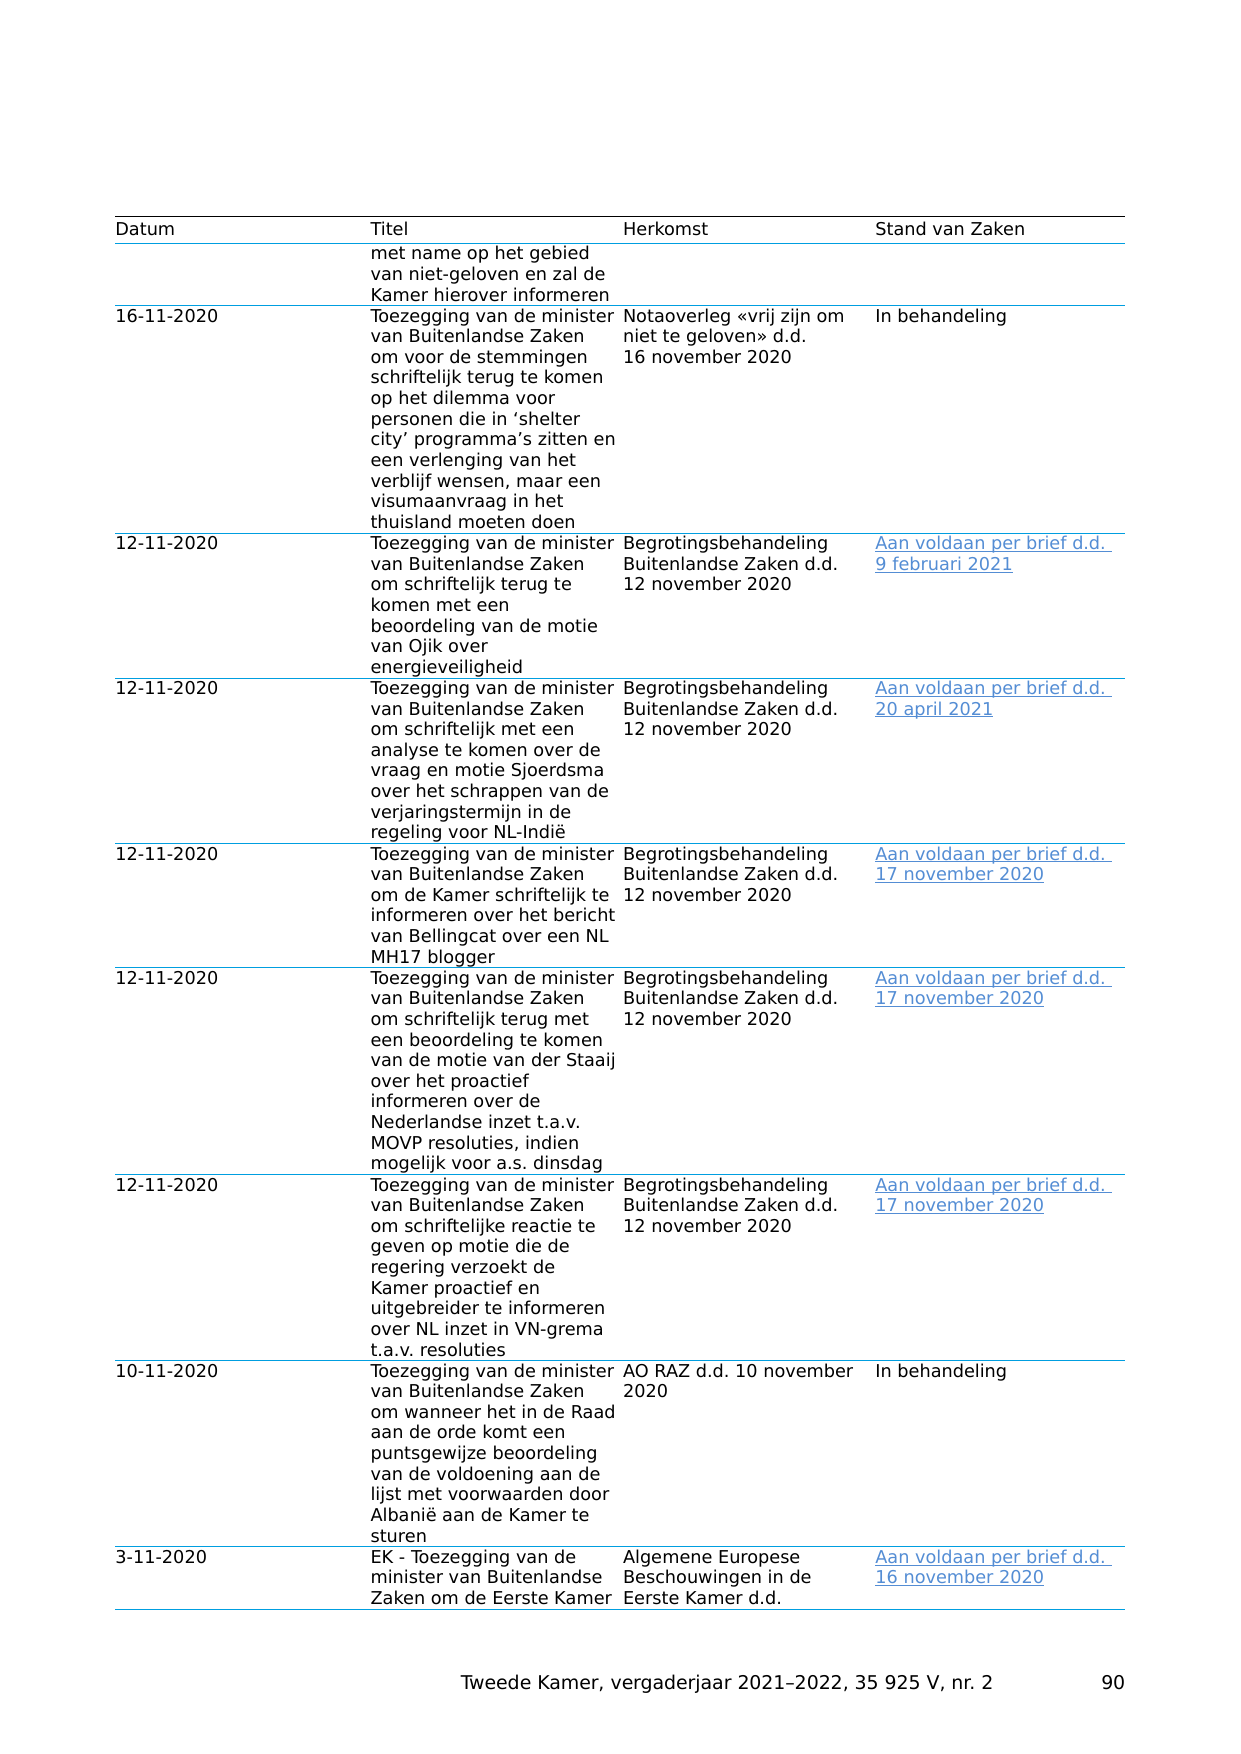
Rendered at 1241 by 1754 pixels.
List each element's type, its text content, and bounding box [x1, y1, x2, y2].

table_header Door bewindslieden gedane toezeggingen, parlementaire jaar 2020-2021 [115, 191, 1125, 216]
table_cell [620, 244, 872, 305]
table_cell 12-11-2020 [115, 679, 367, 843]
table_cell met name op het gebied van niet-geloven en zal de Kamer hierover informeren [368, 244, 620, 305]
table_cell 10-11-2020 [115, 1361, 367, 1546]
table_cell Toezegging van de minister van Buitenlandse Zaken om schriftelijk terug te komen met een beoordeling van de motie van Ojik over energieveiligheid [368, 534, 620, 677]
table_cell 12-11-2020 [115, 968, 367, 1174]
table_cell Aan voldaan per brief d.d. 9 februari 2021 [872, 534, 1125, 677]
table_cell Titel [368, 217, 620, 243]
table_cell In behandeling [872, 306, 1125, 532]
table_cell [115, 244, 367, 305]
table_cell [872, 244, 1125, 305]
table_cell Datum [115, 217, 367, 243]
table_cell Aan voldaan per brief d.d. 20 april 2021 [872, 679, 1125, 843]
table_cell In behandeling [872, 1361, 1125, 1546]
table_cell Begrotingsbehandeling Buitenlandse Zaken d.d. 12 november 2020 [620, 534, 872, 677]
table_cell 12-11-2020 [115, 844, 367, 967]
table_cell Aan voldaan per brief d.d. 17 november 2020 [872, 968, 1125, 1174]
table_cell Algemene Europese Beschouwingen in de Eerste Kamer d.d. [620, 1547, 872, 1609]
table_cell Aan voldaan per brief d.d. 17 november 2020 [872, 844, 1125, 967]
table_cell Aan voldaan per brief d.d. 16 november 2020 [872, 1547, 1125, 1609]
table_cell Stand van Zaken [872, 217, 1125, 243]
table_cell Toezegging van de minister van Buitenlandse Zaken om de Kamer schriftelijk te informeren over het bericht van Bellingcat over een NL MH17 blogger [368, 844, 620, 967]
table_cell 16-11-2020 [115, 306, 367, 532]
table_cell 12-11-2020 [115, 534, 367, 677]
table_cell Begrotingsbehandeling Buitenlandse Zaken d.d. 12 november 2020 [620, 968, 872, 1174]
table_cell AO RAZ d.d. 10 november 2020 [620, 1361, 872, 1546]
table_cell Begrotingsbehandeling Buitenlandse Zaken d.d. 12 november 2020 [620, 844, 872, 967]
table_cell 3-11-2020 [115, 1547, 367, 1609]
table_cell Toezegging van de minister van Buitenlandse Zaken om schriftelijke reactie te geven op motie die de regering verzoekt de Kamer proactief en uitgebreider te informeren over NL inzet in VN-grema t.a.v. resoluties [368, 1175, 620, 1360]
table_cell Begrotingsbehandeling Buitenlandse Zaken d.d. 12 november 2020 [620, 679, 872, 843]
table_cell Toezegging van de minister van Buitenlandse Zaken om wanneer het in de Raad aan de orde komt een puntsgewijze beoordeling van de voldoening aan de lijst met voorwaarden door Albanië aan de Kamer te sturen [368, 1361, 620, 1546]
table_cell Herkomst [620, 217, 872, 243]
table_cell Toezegging van de minister van Buitenlandse Zaken om schriftelijk met een analyse te komen over de vraag en motie Sjoerdsma over het schrappen van de verjaringstermijn in de regeling voor NL-Indië [368, 679, 620, 843]
table_cell 12-11-2020 [115, 1175, 367, 1360]
table_cell Aan voldaan per brief d.d. 17 november 2020 [872, 1175, 1125, 1360]
table_cell Toezegging van de minister van Buitenlandse Zaken om schriftelijk terug met een beoordeling te komen van de motie van der Staaij over het proactief informeren over de Nederlandse inzet t.a.v. MOVP resoluties, indien mogelijk voor a.s. dinsdag [368, 968, 620, 1174]
table_cell Notaoverleg «vrij zijn om niet te geloven» d.d. 16 november 2020 [620, 306, 872, 532]
table_cell EK - Toezegging van de minister van Buitenlandse Zaken om de Eerste Kamer [368, 1547, 620, 1609]
table_cell Toezegging van de minister van Buitenlandse Zaken om voor de stemmingen schriftelijk terug te komen op het dilemma voor personen die in ‘shelter city’ programma’s zitten en een verlenging van het verblijf wensen, maar een visumaanvraag in het thuisland moeten doen [368, 306, 620, 532]
table_cell Begrotingsbehandeling Buitenlandse Zaken d.d. 12 november 2020 [620, 1175, 872, 1360]
